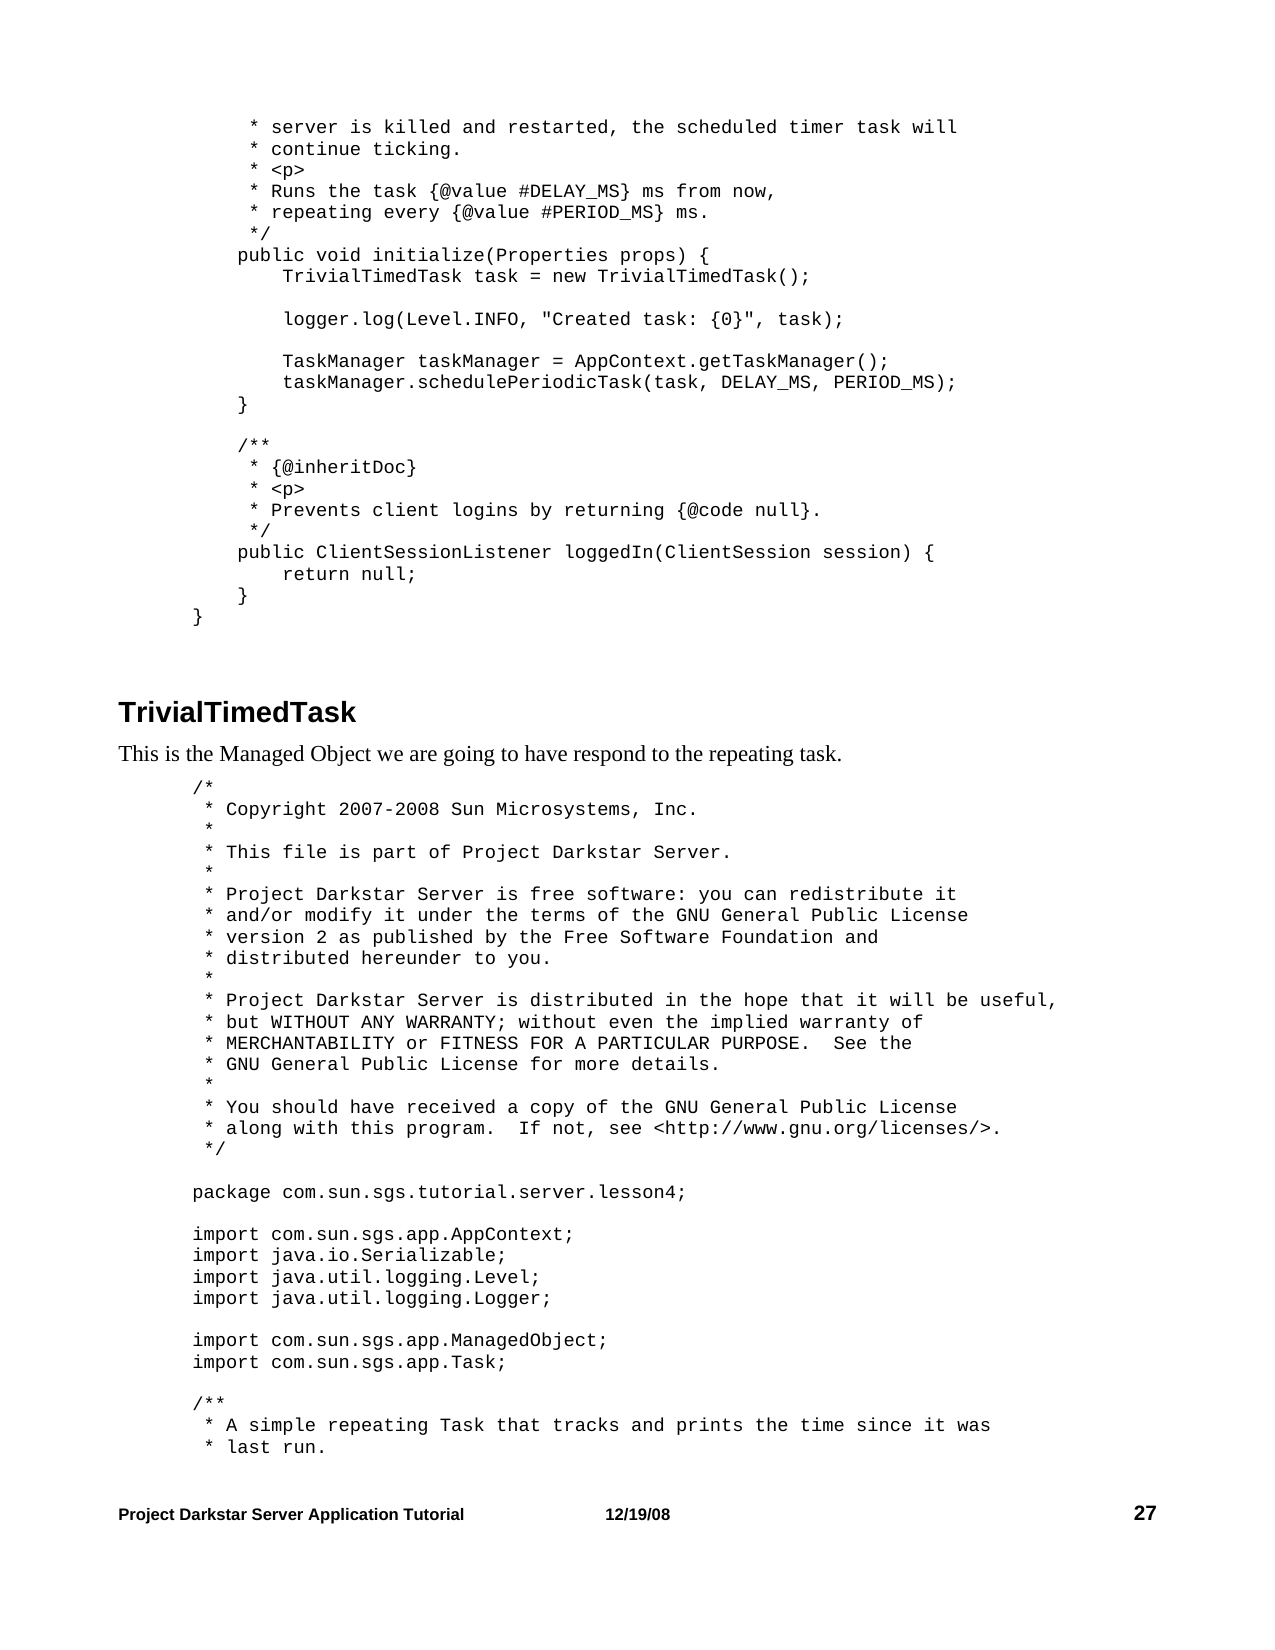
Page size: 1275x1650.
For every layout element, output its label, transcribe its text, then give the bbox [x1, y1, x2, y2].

text import java.util.logging.Logger; [192, 1289, 1098, 1310]
text * Project Darkstar Server is distributed in the hope that it will be useful, [192, 991, 1098, 1012]
text */ [192, 224, 1098, 246]
text * version 2 as published by the Free Software Foundation and [192, 927, 1098, 949]
text * A simple repeating Task that tracks and prints the time since it was [192, 1416, 1098, 1437]
text } [192, 607, 1098, 649]
text } [192, 394, 1098, 416]
text * This file is part of Project Darkstar Server. [192, 842, 1098, 864]
text * <p> [192, 479, 1098, 501]
text logger.log(Level.INFO, "Created task: {0}", task); [192, 309, 1098, 331]
text /* [192, 779, 1098, 800]
text /** [192, 437, 1098, 458]
text import com.sun.sgs.app.Task; [192, 1352, 1098, 1374]
text * MERCHANTABILITY or FITNESS FOR A PARTICULAR PURPOSE. See the [192, 1034, 1098, 1055]
text package com.sun.sgs.tutorial.server.lesson4; [192, 1182, 1098, 1204]
text * continue ticking. [192, 139, 1098, 161]
text public void initialize(Properties props) { [192, 246, 1098, 267]
text * You should have received a copy of the GNU General Public License [192, 1097, 1098, 1119]
text * last run. [192, 1437, 1098, 1459]
text taskManager.schedulePeriodicTask(task, DELAY_MS, PERIOD_MS); [192, 373, 1098, 394]
text * repeating every {@value #PERIOD_MS} ms. [192, 203, 1098, 224]
text return null; [192, 564, 1098, 586]
text * server is killed and restarted, the scheduled timer task will [192, 118, 1098, 139]
text * <p> [192, 161, 1098, 182]
text * Project Darkstar Server is free software: you can redistribute it [192, 885, 1098, 906]
subtitle TrivialTimedTask [118, 696, 1157, 728]
text * [192, 1076, 1098, 1097]
text public ClientSessionListener loggedIn(ClientSession session) { [192, 543, 1098, 564]
text * [192, 970, 1098, 991]
text * [192, 864, 1098, 885]
text * {@inheritDoc} [192, 458, 1098, 479]
text import com.sun.sgs.app.AppContext; [192, 1225, 1098, 1246]
text * distributed hereunder to you. [192, 949, 1098, 970]
text * Prevents client logins by returning {@code null}. [192, 501, 1098, 522]
text */ [192, 522, 1098, 543]
text * and/or modify it under the terms of the GNU General Public License [192, 906, 1098, 927]
text * GNU General Public License for more details. [192, 1055, 1098, 1076]
text TaskManager taskManager = AppContext.getTaskManager(); [192, 352, 1098, 373]
text import com.sun.sgs.app.ManagedObject; [192, 1331, 1098, 1352]
text * Runs the task {@value #DELAY_MS} ms from now, [192, 182, 1098, 203]
text * Copyright 2007-2008 Sun Microsystems, Inc. [192, 800, 1098, 821]
text This is the Managed Object we are going to have respond to the repeating task. [118, 741, 1157, 766]
text import java.util.logging.Level; [192, 1267, 1098, 1289]
text import java.io.Serializable; [192, 1246, 1098, 1267]
text */ [192, 1140, 1098, 1161]
text * along with this program. If not, see <http://www.gnu.org/licenses/>. [192, 1119, 1098, 1140]
text * [192, 821, 1098, 842]
text * but WITHOUT ANY WARRANTY; without even the implied warranty of [192, 1012, 1098, 1034]
text TrivialTimedTask task = new TrivialTimedTask(); [192, 267, 1098, 288]
text /** [192, 1395, 1098, 1416]
text } [192, 586, 1098, 607]
